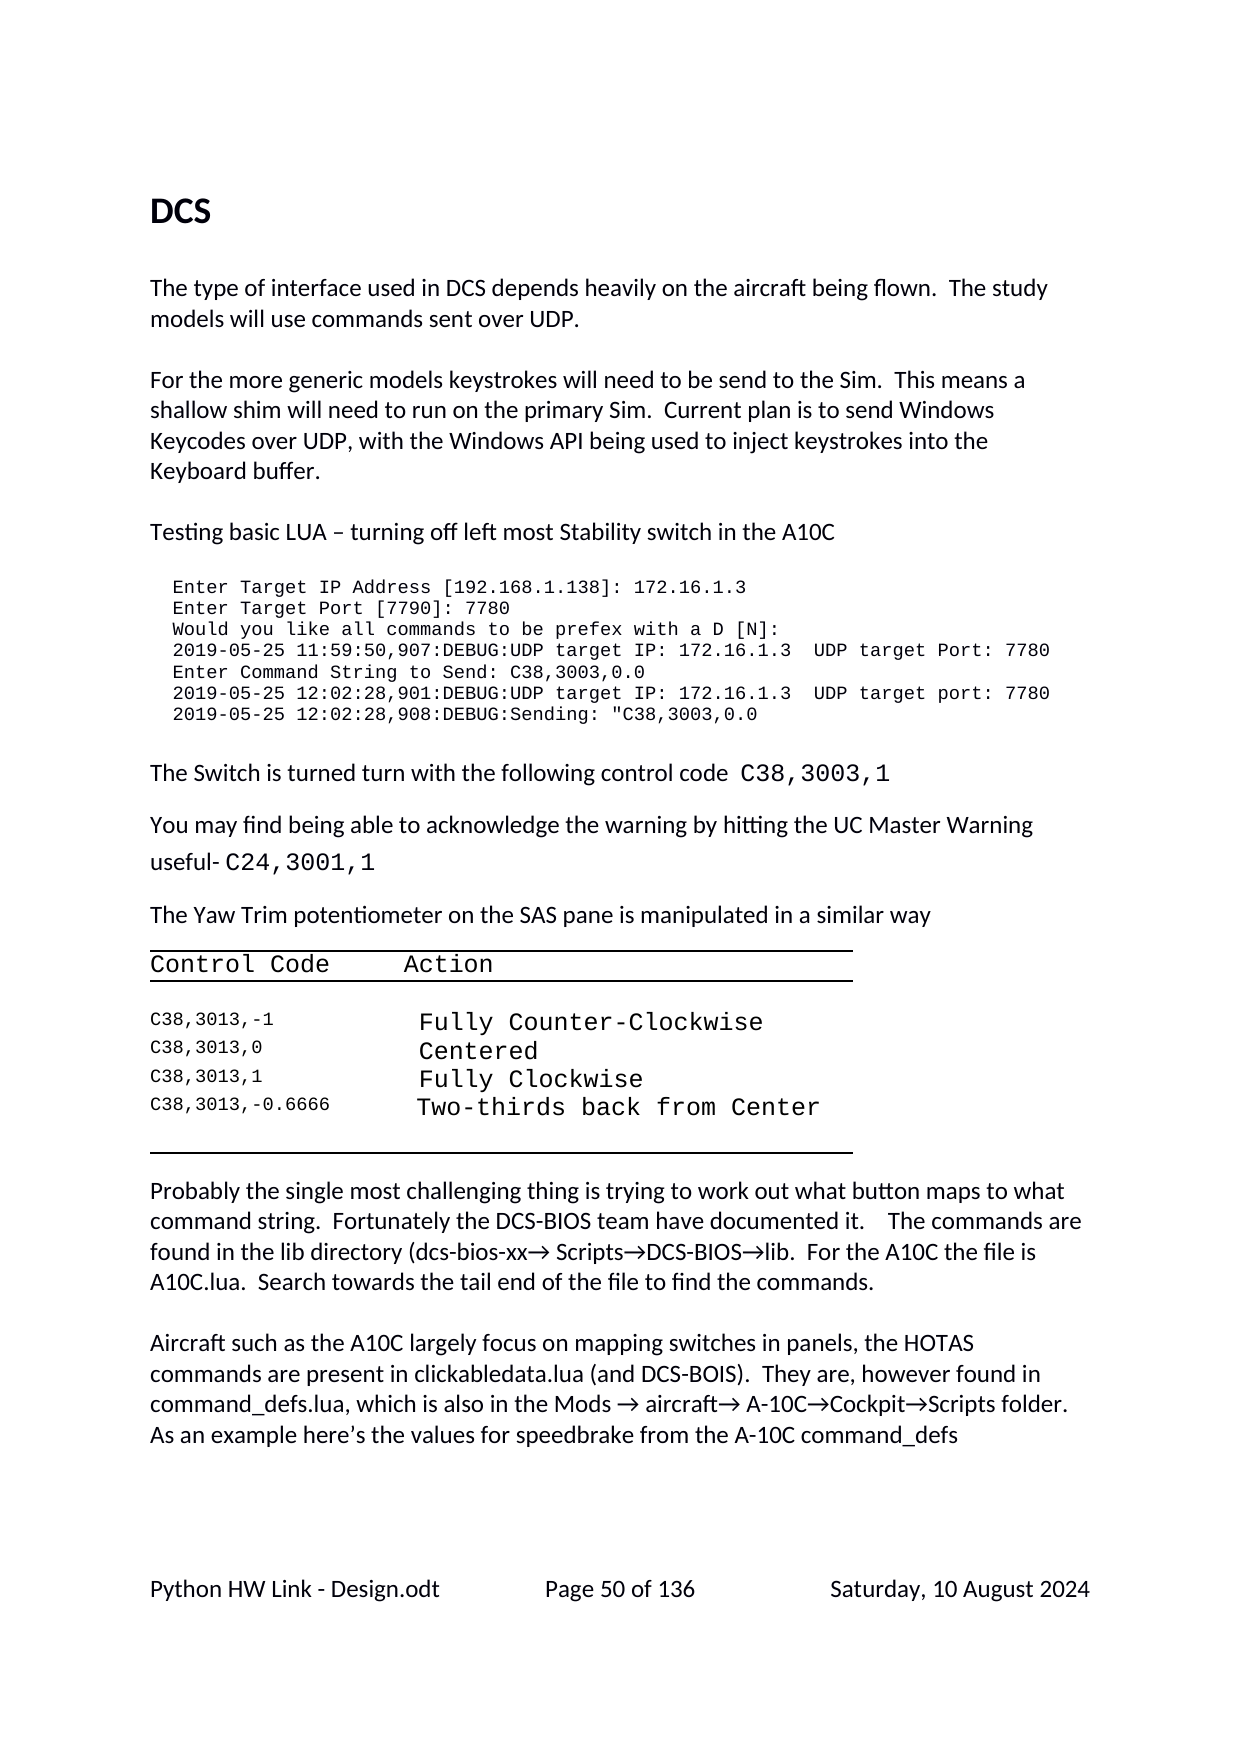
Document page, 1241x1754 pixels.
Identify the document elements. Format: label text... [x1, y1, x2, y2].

text You may find being able to acknowledge the warning by hitting the UC Master Warning useful- C24,3001,1 [150, 810, 1090, 878]
text Testing basic LUA – turning off left most Stability switch in the A10C [150, 516, 1090, 547]
table_header Action [404, 952, 853, 980]
text Probably the single most challenging thing is trying to work out what button maps to what command string. Fortunately the DCS-BIOS team have documented it. The commands are found in the lib directory (dcs-bios-xx→ Scripts→DCS-BIOS→lib. For the A10C the file is A10C.lua. Search towards the tail end of the file to find the commands. [150, 1175, 1090, 1297]
table_cell [404, 982, 853, 1010]
table_cell [150, 1123, 403, 1152]
table_cell Two-thirds back from Center [404, 1095, 853, 1123]
table_cell Fully Clockwise [404, 1067, 853, 1095]
table_cell [150, 982, 403, 1010]
text 2019-05-25 12:02:28,901:DEBUG:UDP target IP: 172.16.1.3 UDP target port: 7780 [150, 684, 1090, 705]
table_cell C38,3013,1 [150, 1067, 403, 1095]
text Enter Target IP Address [192.168.1.138]: 172.16.1.3 [150, 577, 1090, 599]
table_cell Centered [404, 1038, 853, 1067]
text For the more generic models keystrokes will need to be send to the Sim. This means a shallow shim will need to run on the primary Sim. Current plan is to send Windows Keycodes over UDP, with the Windows API being used to inject keystrokes into the Keyboard buffer. [150, 364, 1090, 486]
table_header Control Code [150, 952, 403, 980]
table_cell C38,3013,-0.6666 [150, 1095, 403, 1123]
text Would you like all commands to be prefex with a D [N]: [150, 620, 1090, 641]
text 2019-05-25 11:59:50,907:DEBUG:UDP target IP: 172.16.1.3 UDP target Port: 7780 [150, 641, 1090, 662]
text 2019-05-25 12:02:28,908:DEBUG:Sending: "C38,3003,0.0 [150, 705, 1090, 726]
text Aircraft such as the A10C largely focus on mapping switches in panels, the HOTAS commands are present in clickabledata.lua (and DCS-BOIS). They are, however found in command_defs.lua, which is also in the Mods → aircraft→ A-10C→Cockpit→Scripts folder. As an example here’s the values for speedbrake from the A-10C command_defs [150, 1327, 1090, 1449]
subtitle DCS [150, 187, 1090, 233]
text The type of interface used in DCS depends heavily on the aircraft being flown. The study models will use commands sent over UDP. [150, 272, 1090, 333]
text Enter Target Port [7790]: 7780 [150, 599, 1090, 620]
table_cell C38,3013,-1 [150, 1010, 403, 1038]
text Enter Command String to Send: C38,3003,0.0 [150, 662, 1090, 684]
text The Yaw Trim potentiometer on the SAS pane is manipulated in a similar way [150, 899, 1090, 929]
table_cell Fully Counter-Clockwise [404, 1010, 853, 1038]
table_cell [404, 1123, 853, 1152]
table_cell C38,3013,0 [150, 1038, 403, 1067]
text The Switch is turned turn with the following control code C38,3003,1 [150, 757, 1090, 788]
